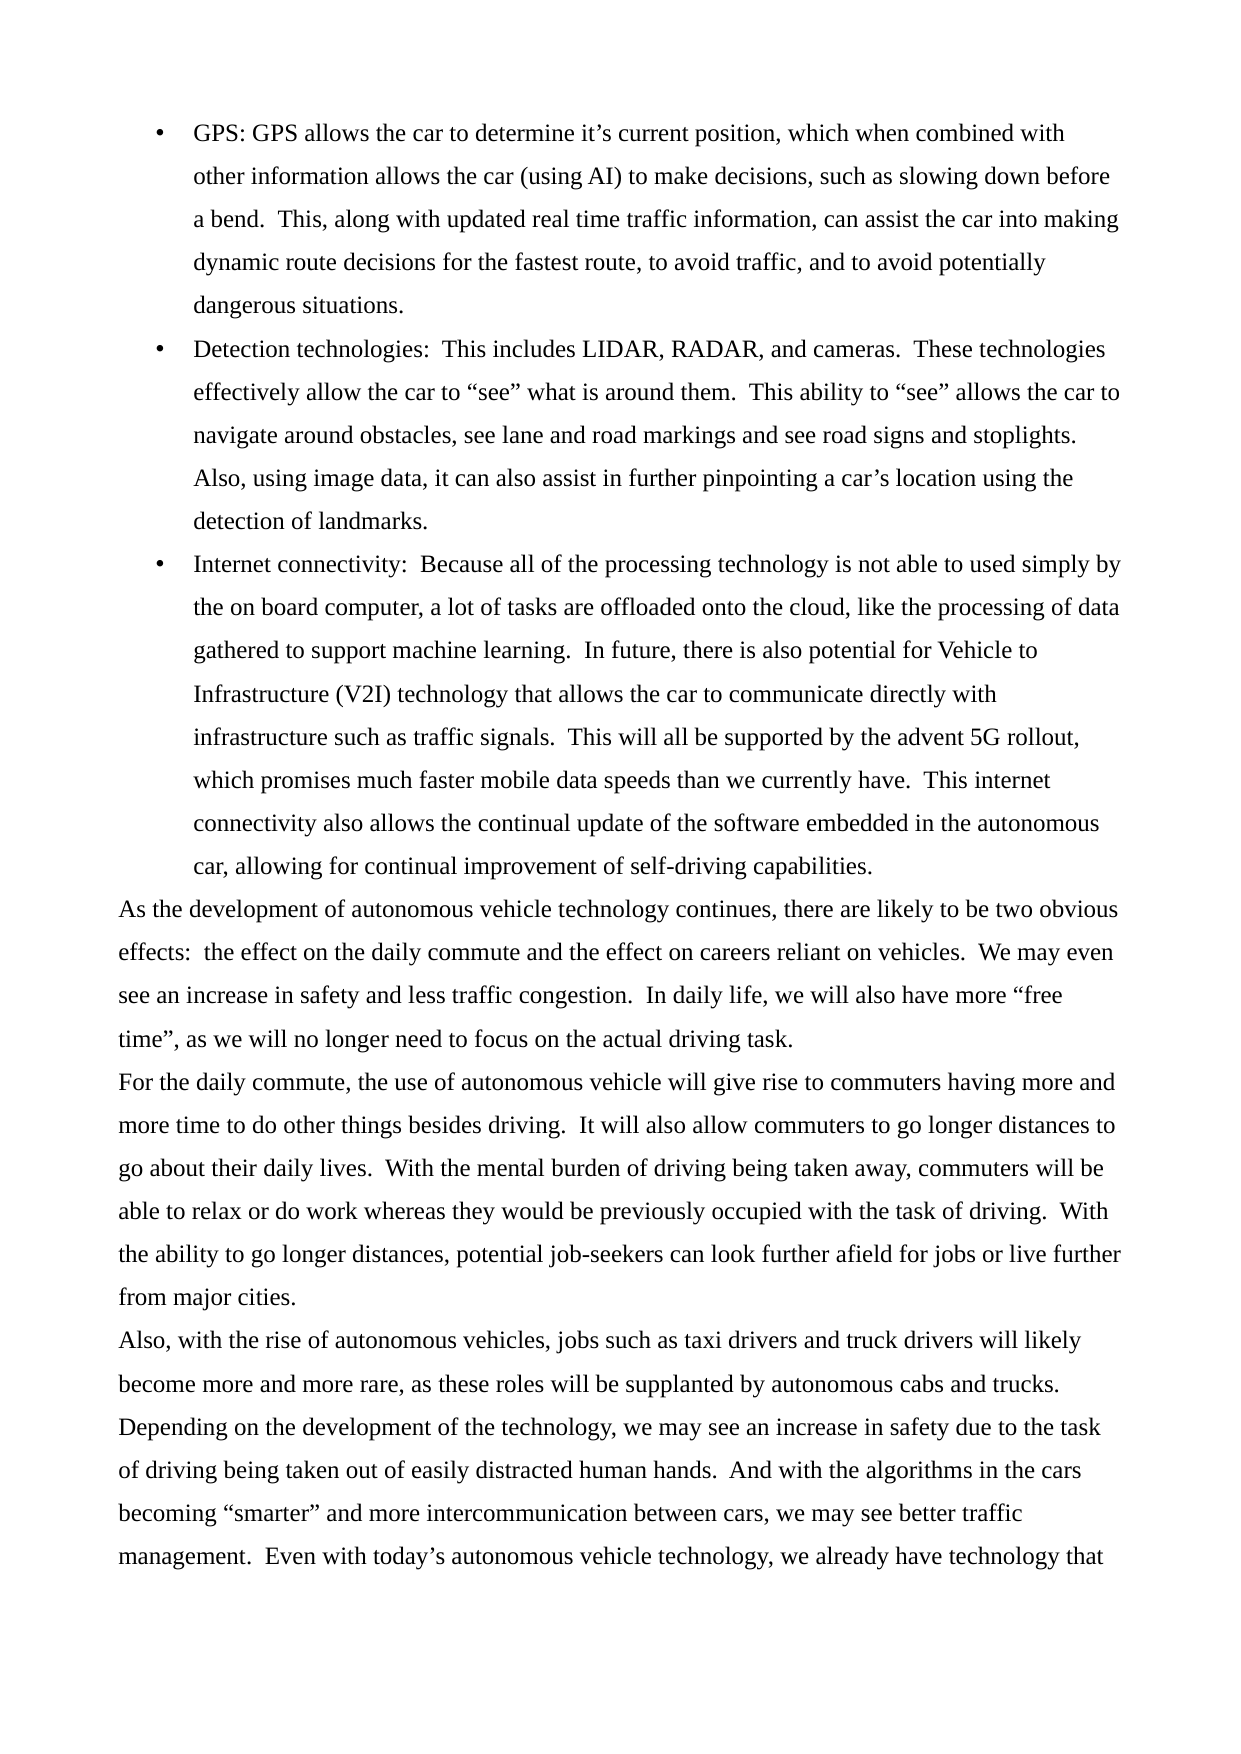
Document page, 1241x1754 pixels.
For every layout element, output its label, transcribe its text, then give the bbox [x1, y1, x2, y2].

text For the daily commute, the use of autonomous vehicle will give rise to commuters having more and more time to do other things besides driving. It will also allow commuters to go longer distances to go about their daily lives. With the mental burden of driving being taken away, commuters will be able to relax or do work whereas they would be previously occupied with the task of driving. With the ability to go longer distances, potential job-seekers can look further afield for jobs or live further from major cities. [118, 1067, 1122, 1311]
text Depending on the development of the technology, we may see an increase in safety due to the task of driving being taken out of easily distracted human hands. And with the algorithms in the cars becoming “smarter” and more intercommunication between cars, we may see better traffic management. Even with today’s autonomous vehicle technology, we already have technology that [118, 1412, 1122, 1570]
list GPS: GPS allows the car to determine it’s current position, which when combined with other information allows the car (using AI) to make decisions, such as slowing down before a bend. This, along with updated real time traffic information, can assist the car into making dynamic route decisions for the fastest route, to avoid traffic, and to avoid potentially dangerous situations. [156, 118, 1122, 319]
list Internet connectivity: Because all of the processing technology is not able to used simply by the on board computer, a lot of tasks are offloaded onto the cloud, like the processing of data gathered to support machine learning. In future, there is also potential for Vehicle to Infrastructure (V2I) technology that allows the car to communicate directly with infrastructure such as traffic signals. This will all be supported by the advent 5G rollout, which promises much faster mobile data speeds than we currently have. This internet connectivity also allows the continual update of the software embedded in the autonomous car, allowing for continual improvement of self-driving capabilities. [156, 549, 1122, 880]
list Detection technologies: This includes LIDAR, RADAR, and cameras. These technologies effectively allow the car to “see” what is around them. This ability to “see” allows the car to navigate around obstacles, see lane and road markings and see road signs and stoplights. Also, using image data, it can also assist in further pinpointing a car’s location using the detection of landmarks. [156, 334, 1122, 535]
text Also, with the rise of autonomous vehicles, jobs such as taxi drivers and truck drivers will likely become more and more rare, as these roles will be supplanted by autonomous cabs and trucks. [118, 1326, 1122, 1397]
text As the development of autonomous vehicle technology continues, there are likely to be two obvious effects: the effect on the daily commute and the effect on careers reliant on vehicles. We may even see an increase in safety and less traffic congestion. In daily life, we will also have more “free time”, as we will no longer need to focus on the actual driving task. [118, 894, 1122, 1052]
